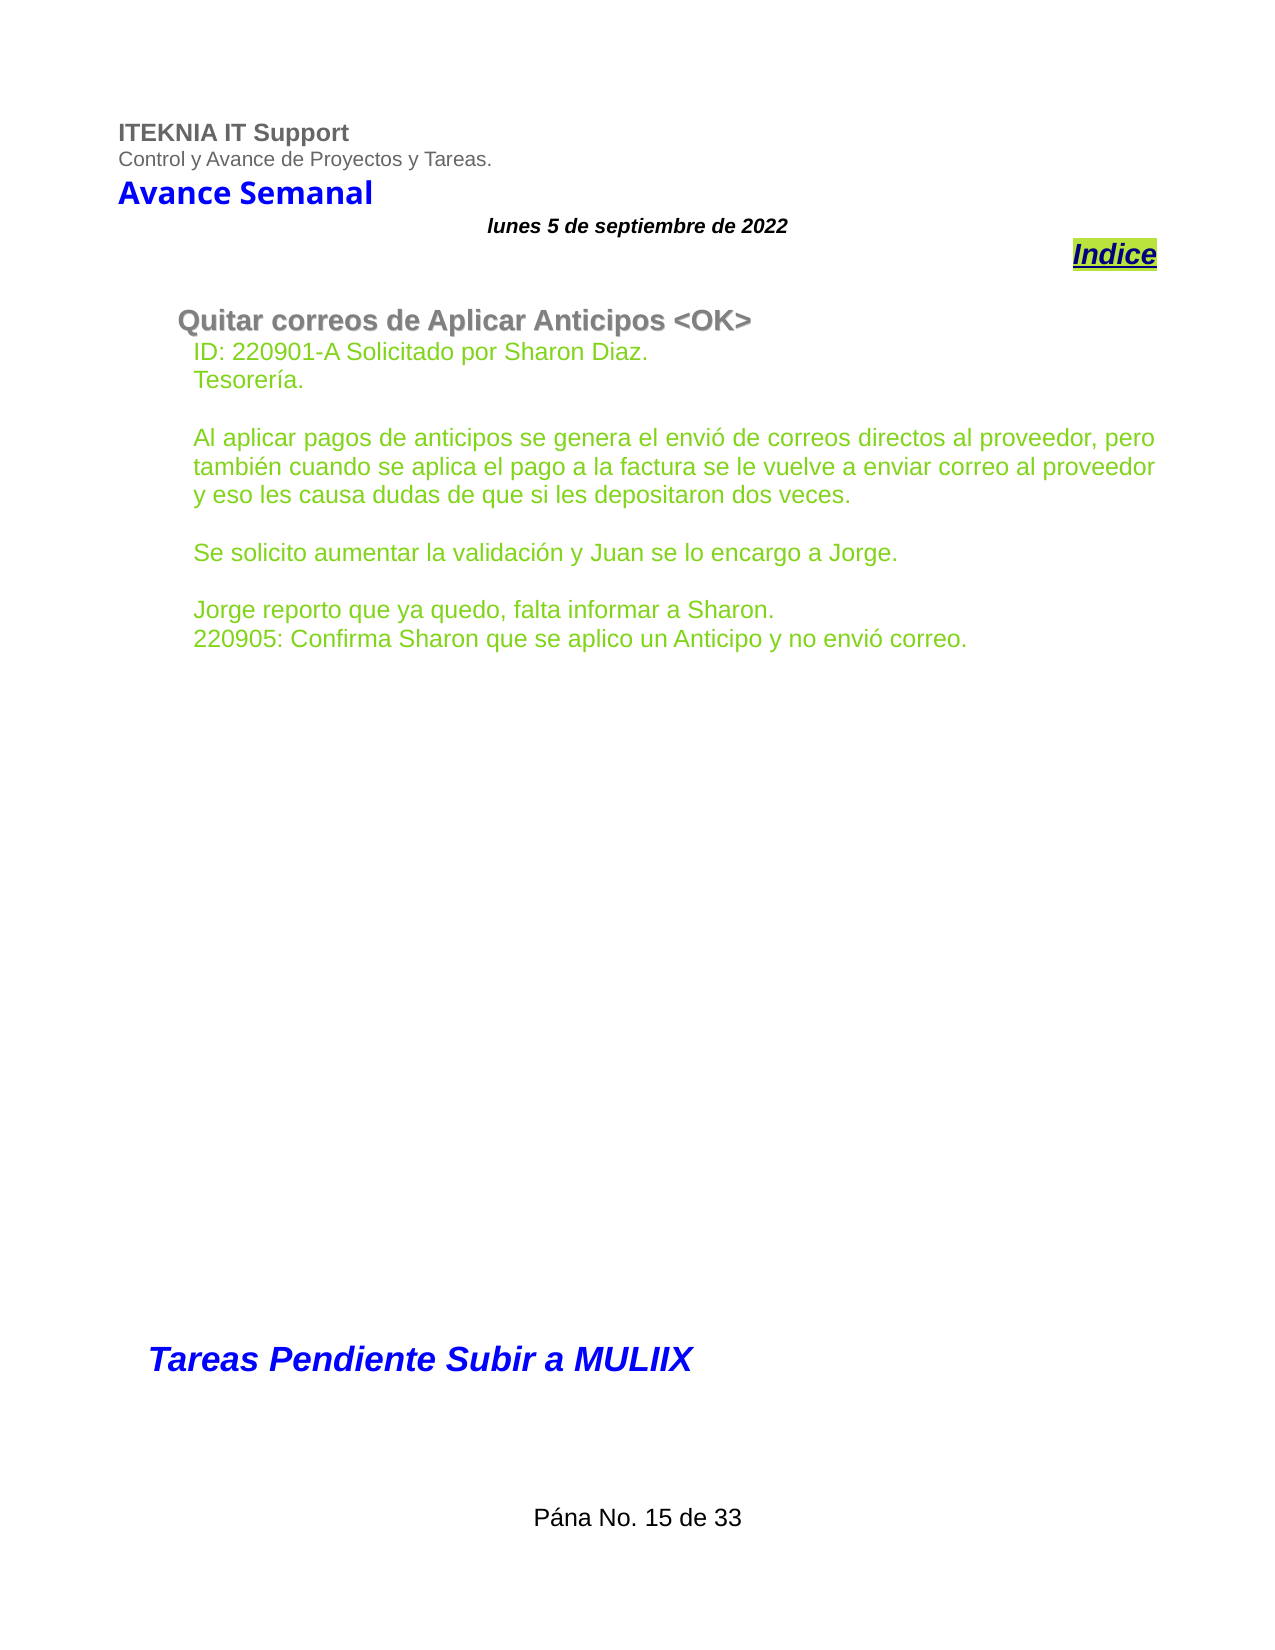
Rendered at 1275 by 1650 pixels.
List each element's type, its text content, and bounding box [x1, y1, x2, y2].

text 220905: Confirma Sharon que se aplico un Anticipo y no envió correo. [193, 624, 1157, 653]
subtitle Quitar correos de Aplicar Anticipos <OK> [177, 303, 1157, 337]
text ID: 220901-A Solicitado por Sharon Diaz. [193, 337, 1157, 365]
text Jorge reporto que ya quedo, falta informar a Sharon. [193, 595, 1157, 624]
text Se solicito aumentar la validación y Juan se lo encargo a Jorge. [193, 538, 1157, 567]
text Tesorería. [193, 365, 1157, 394]
subtitle Tareas Pendiente Subir a MULIIX [148, 1338, 1157, 1378]
text Al aplicar pagos de anticipos se genera el envió de correos directos al proveedor, pero también cuando se aplica el pago a la factura se le vuelve a enviar correo al proveedor y eso les causa dudas de que si les depositaron dos veces. [193, 423, 1157, 509]
